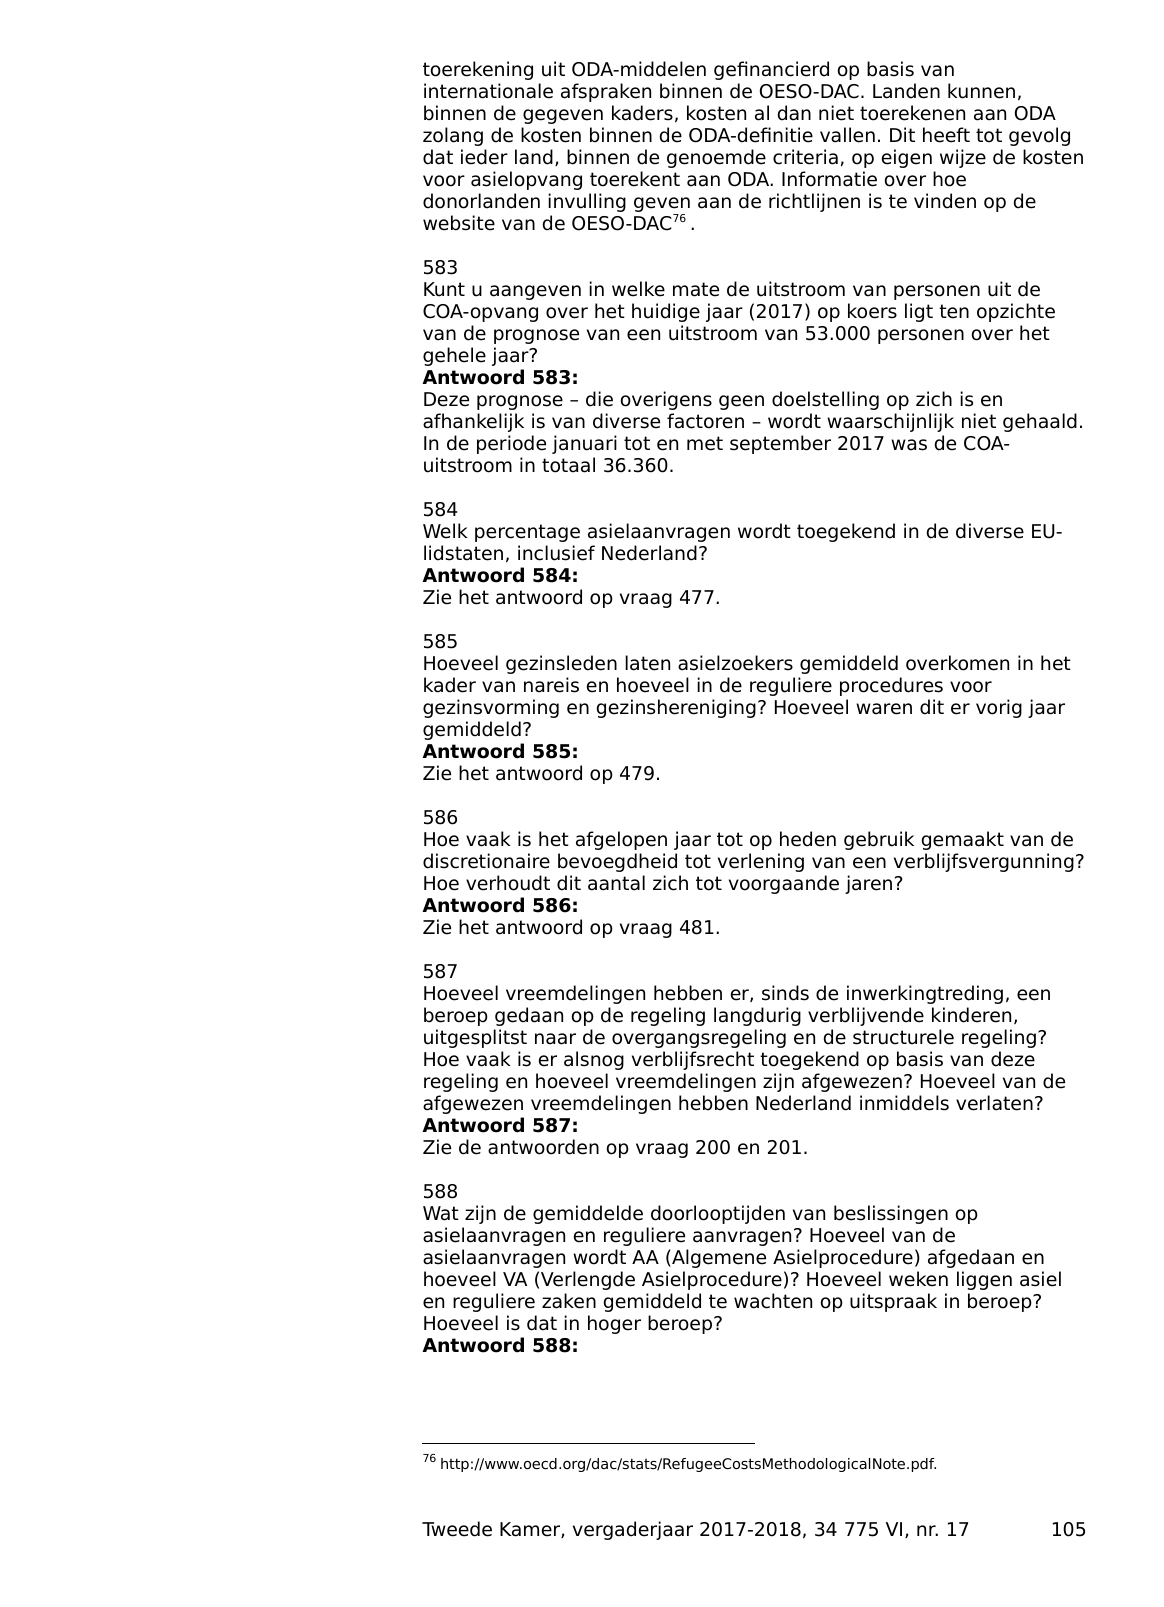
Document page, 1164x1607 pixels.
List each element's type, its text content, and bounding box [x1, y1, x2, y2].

text Antwoord 585: [422, 741, 1087, 763]
text Zie het antwoord op vraag 481. [422, 917, 1087, 939]
text 586 [422, 807, 1087, 829]
text Kunt u aangeven in welke mate de uitstroom van personen uit de COA-opvang over het huidige jaar (2017) op koers ligt ten opzichte van de prognose van een uitstroom van 53.000 personen over het gehele jaar? [422, 279, 1087, 367]
text toerekening uit ODA-middelen gefinancierd op basis van internationale afspraken binnen de OESO-DAC. Landen kunnen, binnen de gegeven kaders, kosten al dan niet toerekenen aan ODA zolang de kosten binnen de ODA-definitie vallen. Dit heeft tot gevolg dat ieder land, binnen de genoemde criteria, op eigen wijze de kosten voor asielopvang toerekent aan ODA. Informatie over hoe donorlanden invulling geven aan de richtlijnen is te vinden op de website van de OESO-DAC. [422, 59, 1087, 235]
text Hoe vaak is het afgelopen jaar tot op heden gebruik gemaakt van de discretionaire bevoegdheid tot verlening van een verblijfsvergunning? Hoe verhoudt dit aantal zich tot voorgaande jaren? [422, 829, 1087, 895]
text 585 [422, 631, 1087, 653]
text Zie het antwoord op 479. [422, 763, 1087, 785]
text Antwoord 588: [422, 1335, 1087, 1357]
text http://www.oecd.org/dac/stats/RefugeeCostsMethodologicalNote.pdf. [422, 1452, 1087, 1474]
text Antwoord 587: [422, 1115, 1087, 1137]
text Zie het antwoord op vraag 477. [422, 587, 1087, 609]
text Welk percentage asielaanvragen wordt toegekend in de diverse EU-lidstaten, inclusief Nederland? [422, 521, 1087, 565]
text Zie de antwoorden op vraag 200 en 201. [422, 1137, 1087, 1159]
text Antwoord 584: [422, 565, 1087, 587]
text 587 [422, 961, 1087, 983]
text Antwoord 586: [422, 895, 1087, 917]
text Antwoord 583: [422, 367, 1087, 389]
text 588 [422, 1181, 1087, 1203]
text Wat zijn de gemiddelde doorlooptijden van beslissingen op asielaanvragen en reguliere aanvragen? Hoeveel van de asielaanvragen wordt AA (Algemene Asielprocedure) afgedaan en hoeveel VA (Verlengde Asielprocedure)? Hoeveel weken liggen asiel en reguliere zaken gemiddeld te wachten op uitspraak in beroep? Hoeveel is dat in hoger beroep? [422, 1203, 1087, 1335]
text Deze prognose – die overigens geen doelstelling op zich is en afhankelijk is van diverse factoren – wordt waarschijnlijk niet gehaald. In de periode januari tot en met september 2017 was de COA-uitstroom in totaal 36.360. [422, 389, 1087, 477]
text Hoeveel vreemdelingen hebben er, sinds de inwerkingtreding, een beroep gedaan op de regeling langdurig verblijvende kinderen, uitgesplitst naar de overgangsregeling en de structurele regeling? Hoe vaak is er alsnog verblijfsrecht toegekend op basis van deze regeling en hoeveel vreemdelingen zijn afgewezen? Hoeveel van de afgewezen vreemdelingen hebben Nederland inmiddels verlaten? [422, 983, 1087, 1115]
text Hoeveel gezinsleden laten asielzoekers gemiddeld overkomen in het kader van nareis en hoeveel in de reguliere procedures voor gezinsvorming en gezinshereniging? Hoeveel waren dit er vorig jaar gemiddeld? [422, 653, 1087, 741]
text 584 [422, 499, 1087, 521]
text 583 [422, 257, 1087, 279]
